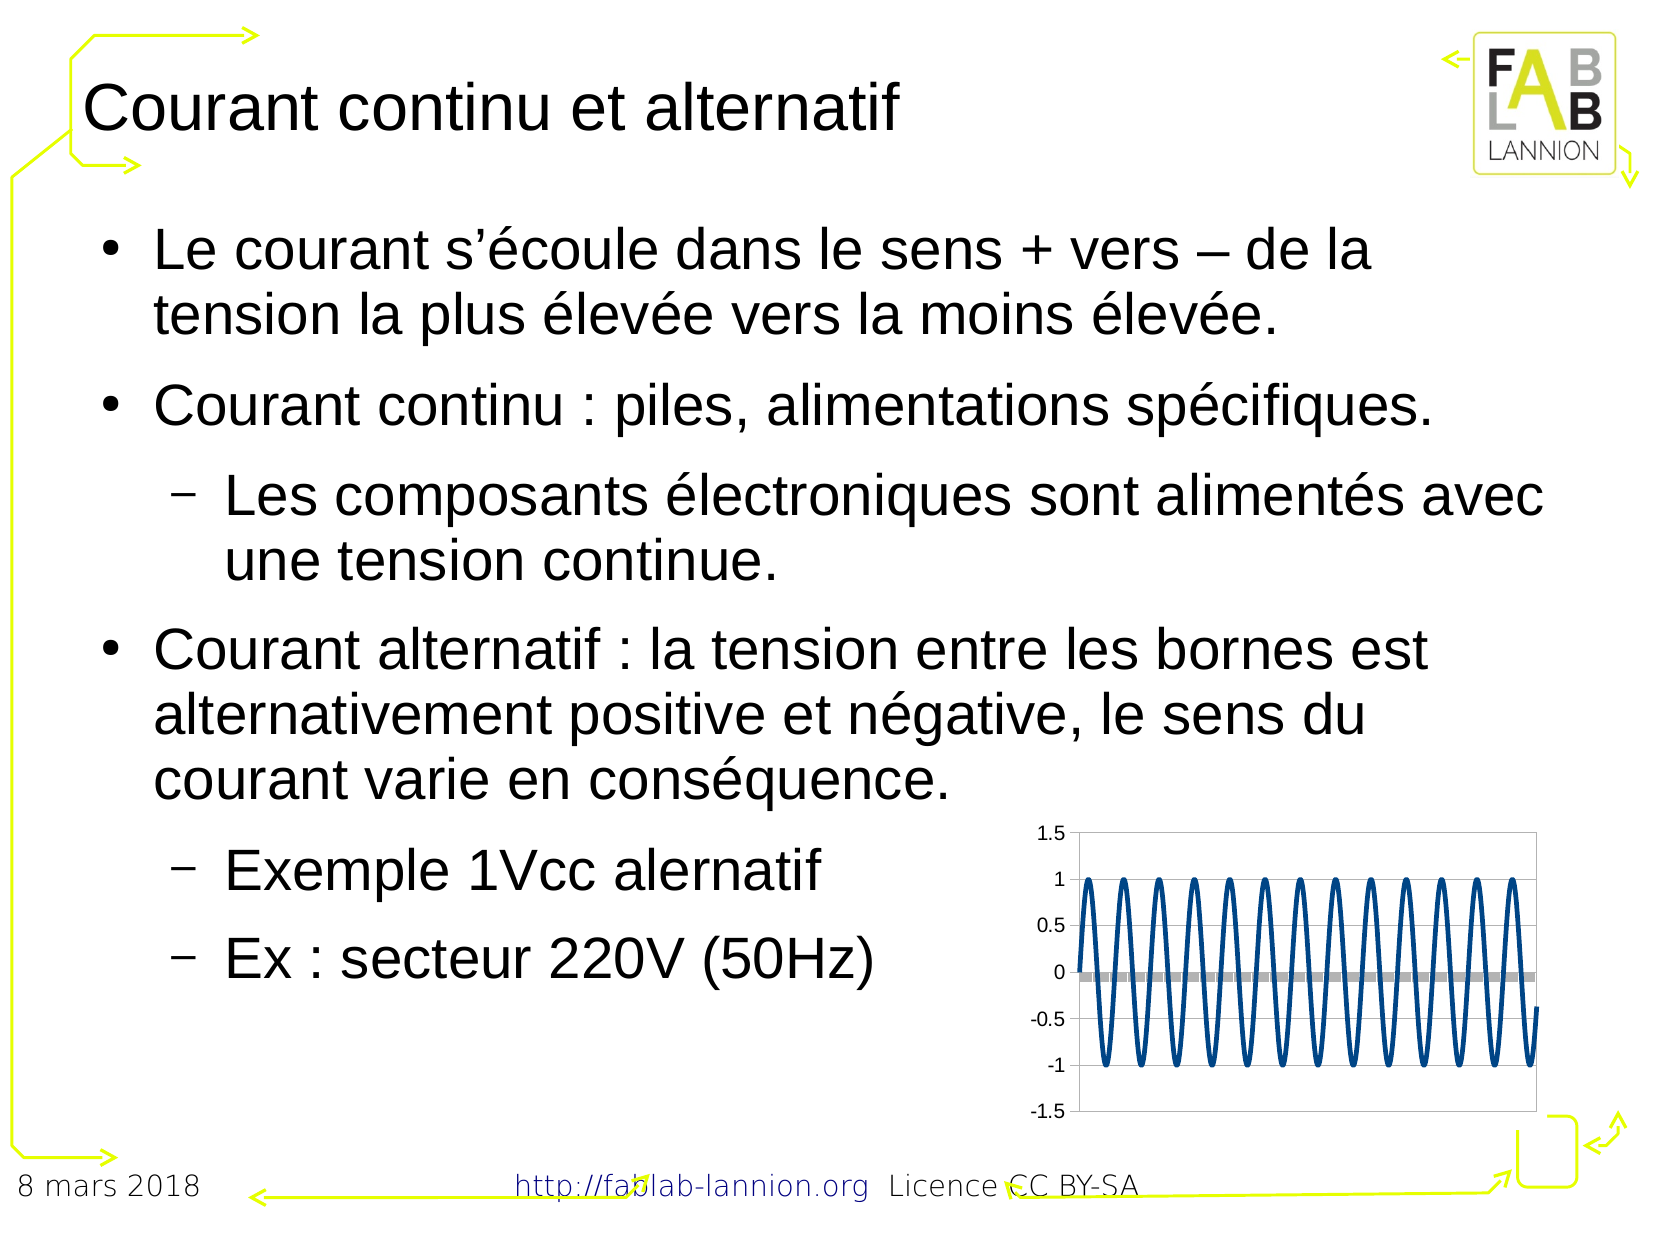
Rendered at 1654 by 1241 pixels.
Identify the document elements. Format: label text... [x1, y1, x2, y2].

chart [1019, 1099, 1548, 1130]
list Le courant s’écoule dans le sens + vers – de la tension la plus élevée vers la moins élevée. Courant continu : piles, alimentations spécifiques. Les composants électroniques sont alimentés avec une tension continue. Courant alternatif : la tension entre les bornes est alternativement positive et négative, le sens du courant varie en conséquence. Exemple 1Vcc alernatif Ex : secteur 220V (50Hz) [82, 216, 1571, 1099]
picture [1470, 29, 1619, 178]
title Courant continu et alternatif [82, 49, 1441, 166]
